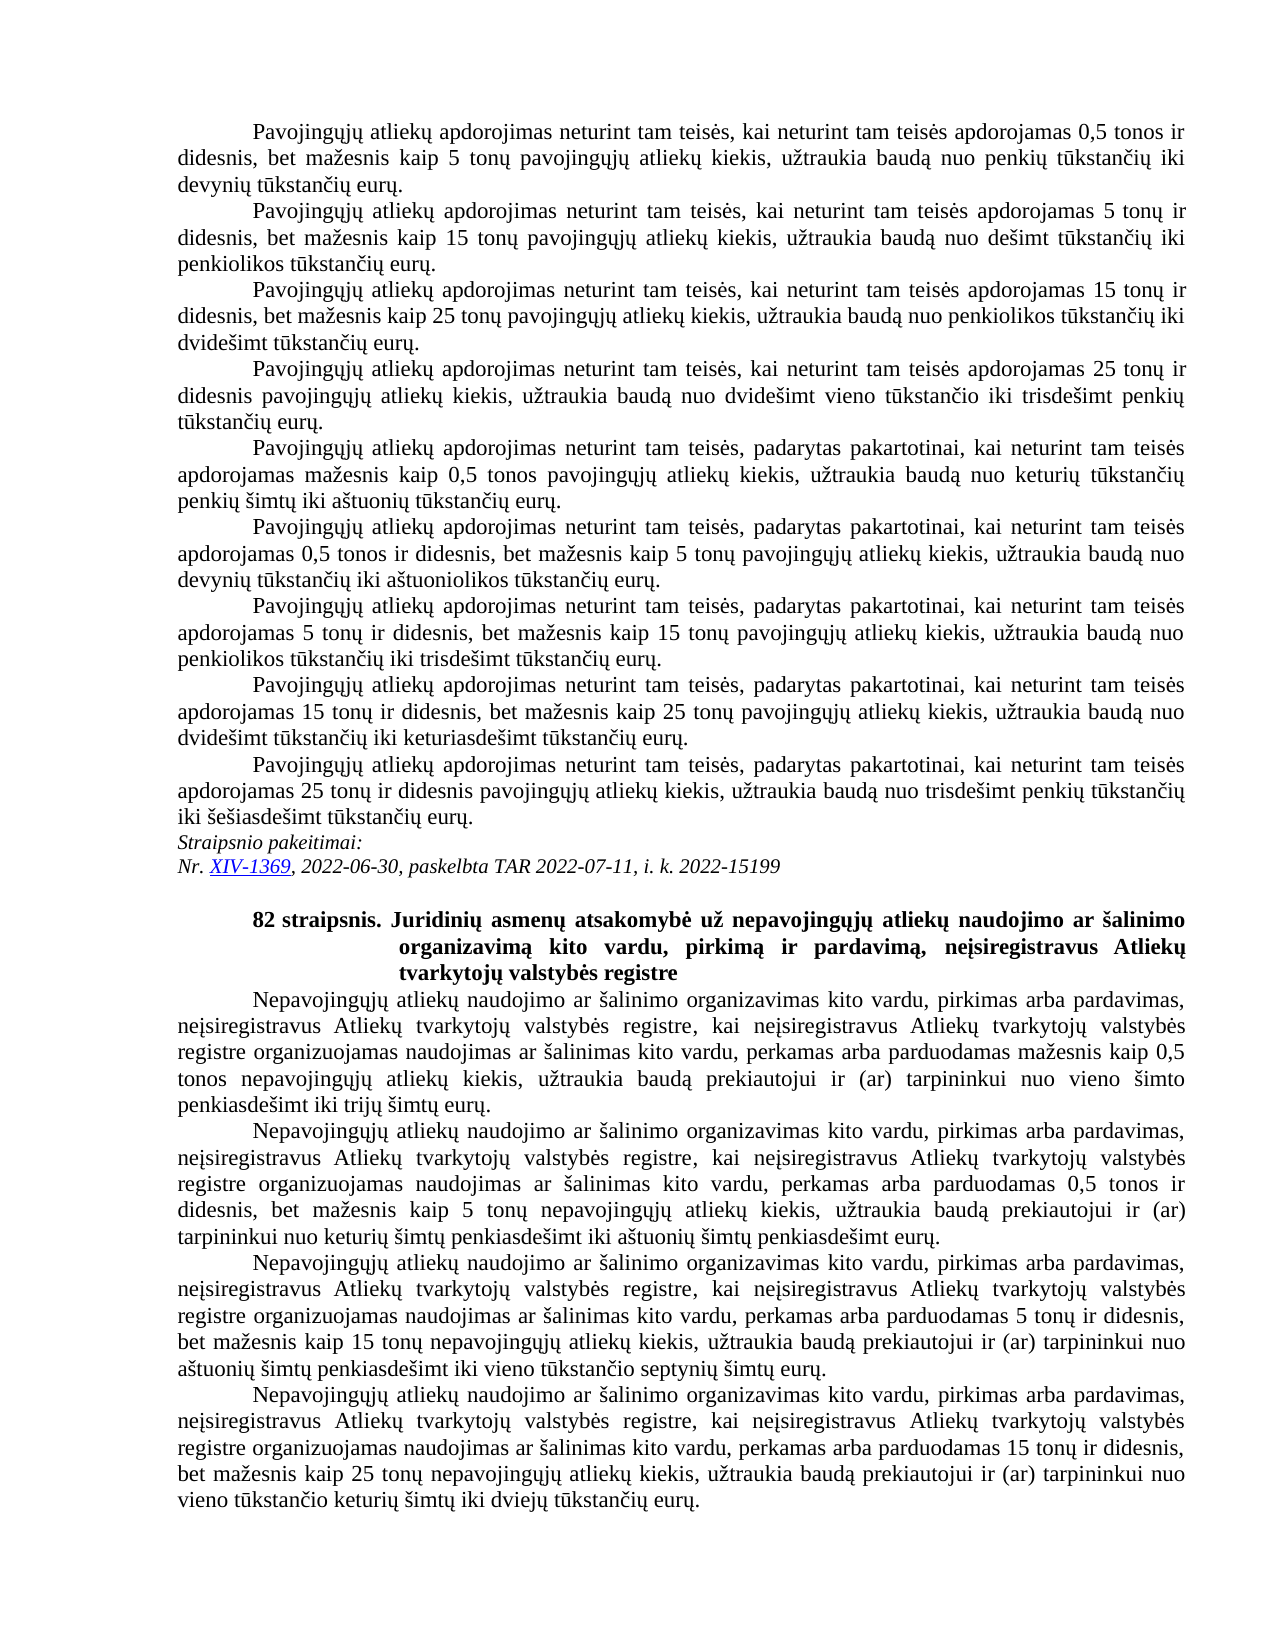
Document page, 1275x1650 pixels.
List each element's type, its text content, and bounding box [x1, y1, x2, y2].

text Pavojingųjų atliekų apdorojimas neturint tam teisės, padarytas pakartotinai, kai neturint tam teisės apdorojamas 15 tonų ir didesnis, bet mažesnis kaip 25 tonų pavojingųjų atliekų kiekis, užtraukia baudą nuo dvidešimt tūkstančių iki keturiasdešimt tūkstančių eurų. [177, 672, 1186, 751]
text Pavojingųjų atliekų apdorojimas neturint tam teisės, padarytas pakartotinai, kai neturint tam teisės apdorojamas 5 tonų ir didesnis, bet mažesnis kaip 15 tonų pavojingųjų atliekų kiekis, užtraukia baudą nuo penkiolikos tūkstančių iki trisdešimt tūkstančių eurų. [177, 592, 1186, 672]
text Nepavojingųjų atliekų naudojimo ar šalinimo organizavimas kito vardu, pirkimas arba pardavimas, neįsiregistravus Atliekų tvarkytojų valstybės registre, kai neįsiregistravus Atliekų tvarkytojų valstybės registre organizuojamas naudojimas ar šalinimas kito vardu, perkamas arba parduodamas mažesnis kaip 0,5 tonos nepavojingųjų atliekų kiekis, užtraukia baudą prekiautojui ir (ar) tarpininkui nuo vieno šimto penkiasdešimt iki trijų šimtų eurų. [177, 986, 1186, 1117]
text Pavojingųjų atliekų apdorojimas neturint tam teisės, padarytas pakartotinai, kai neturint tam teisės apdorojamas 25 tonų ir didesnis pavojingųjų atliekų kiekis, užtraukia baudą nuo trisdešimt penkių tūkstančių iki šešiasdešimt tūkstančių eurų. [177, 751, 1186, 830]
text Pavojingųjų atliekų apdorojimas neturint tam teisės, kai neturint tam teisės apdorojamas 5 tonų ir didesnis, bet mažesnis kaip 15 tonų pavojingųjų atliekų kiekis, užtraukia baudą nuo dešimt tūkstančių iki penkiolikos tūkstančių eurų. [177, 197, 1186, 276]
text Pavojingųjų atliekų apdorojimas neturint tam teisės, kai neturint tam teisės apdorojamas 25 tonų ir didesnis pavojingųjų atliekų kiekis, užtraukia baudą nuo dvidešimt vieno tūkstančio iki trisdešimt penkių tūkstančių eurų. [177, 355, 1186, 434]
text 82 straipsnis. Juridinių asmenų atsakomybė už nepavojingųjų atliekų naudojimo ar šalinimo organizavimą kito vardu, pirkimą ir pardavimą, neįsiregistravus Atliekų tvarkytojų valstybės registre [252, 907, 1186, 986]
text Pavojingųjų atliekų apdorojimas neturint tam teisės, kai neturint tam teisės apdorojamas 15 tonų ir didesnis, bet mažesnis kaip 25 tonų pavojingųjų atliekų kiekis, užtraukia baudą nuo penkiolikos tūkstančių iki dvidešimt tūkstančių eurų. [177, 276, 1186, 355]
text Pavojingųjų atliekų apdorojimas neturint tam teisės, kai neturint tam teisės apdorojamas 0,5 tonos ir didesnis, bet mažesnis kaip 5 tonų pavojingųjų atliekų kiekis, užtraukia baudą nuo penkių tūkstančių iki devynių tūkstančių eurų. [177, 118, 1186, 197]
text Nr. XIV-1369, 2022-06-30, paskelbta TAR 2022-07-11, i. k. 2022-15199 [177, 854, 1186, 878]
text Pavojingųjų atliekų apdorojimas neturint tam teisės, padarytas pakartotinai, kai neturint tam teisės apdorojamas 0,5 tonos ir didesnis, bet mažesnis kaip 5 tonų pavojingųjų atliekų kiekis, užtraukia baudą nuo devynių tūkstančių iki aštuoniolikos tūkstančių eurų. [177, 513, 1186, 592]
text Nepavojingųjų atliekų naudojimo ar šalinimo organizavimas kito vardu, pirkimas arba pardavimas, neįsiregistravus Atliekų tvarkytojų valstybės registre, kai neįsiregistravus Atliekų tvarkytojų valstybės registre organizuojamas naudojimas ar šalinimas kito vardu, perkamas arba parduodamas 15 tonų ir didesnis, bet mažesnis kaip 25 tonų nepavojingųjų atliekų kiekis, užtraukia baudą prekiautojui ir (ar) tarpininkui nuo vieno tūkstančio keturių šimtų iki dviejų tūkstančių eurų. [177, 1381, 1186, 1513]
text Straipsnio pakeitimai: [177, 830, 1186, 854]
text Pavojingųjų atliekų apdorojimas neturint tam teisės, padarytas pakartotinai, kai neturint tam teisės apdorojamas mažesnis kaip 0,5 tonos pavojingųjų atliekų kiekis, užtraukia baudą nuo keturių tūkstančių penkių šimtų iki aštuonių tūkstančių eurų. [177, 434, 1186, 513]
text Nepavojingųjų atliekų naudojimo ar šalinimo organizavimas kito vardu, pirkimas arba pardavimas, neįsiregistravus Atliekų tvarkytojų valstybės registre, kai neįsiregistravus Atliekų tvarkytojų valstybės registre organizuojamas naudojimas ar šalinimas kito vardu, perkamas arba parduodamas 5 tonų ir didesnis, bet mažesnis kaip 15 tonų nepavojingųjų atliekų kiekis, užtraukia baudą prekiautojui ir (ar) tarpininkui nuo aštuonių šimtų penkiasdešimt iki vieno tūkstančio septynių šimtų eurų. [177, 1249, 1186, 1381]
text Nepavojingųjų atliekų naudojimo ar šalinimo organizavimas kito vardu, pirkimas arba pardavimas, neįsiregistravus Atliekų tvarkytojų valstybės registre, kai neįsiregistravus Atliekų tvarkytojų valstybės registre organizuojamas naudojimas ar šalinimas kito vardu, perkamas arba parduodamas 0,5 tonos ir didesnis, bet mažesnis kaip 5 tonų nepavojingųjų atliekų kiekis, užtraukia baudą prekiautojui ir (ar) tarpininkui nuo keturių šimtų penkiasdešimt iki aštuonių šimtų penkiasdešimt eurų. [177, 1117, 1186, 1249]
